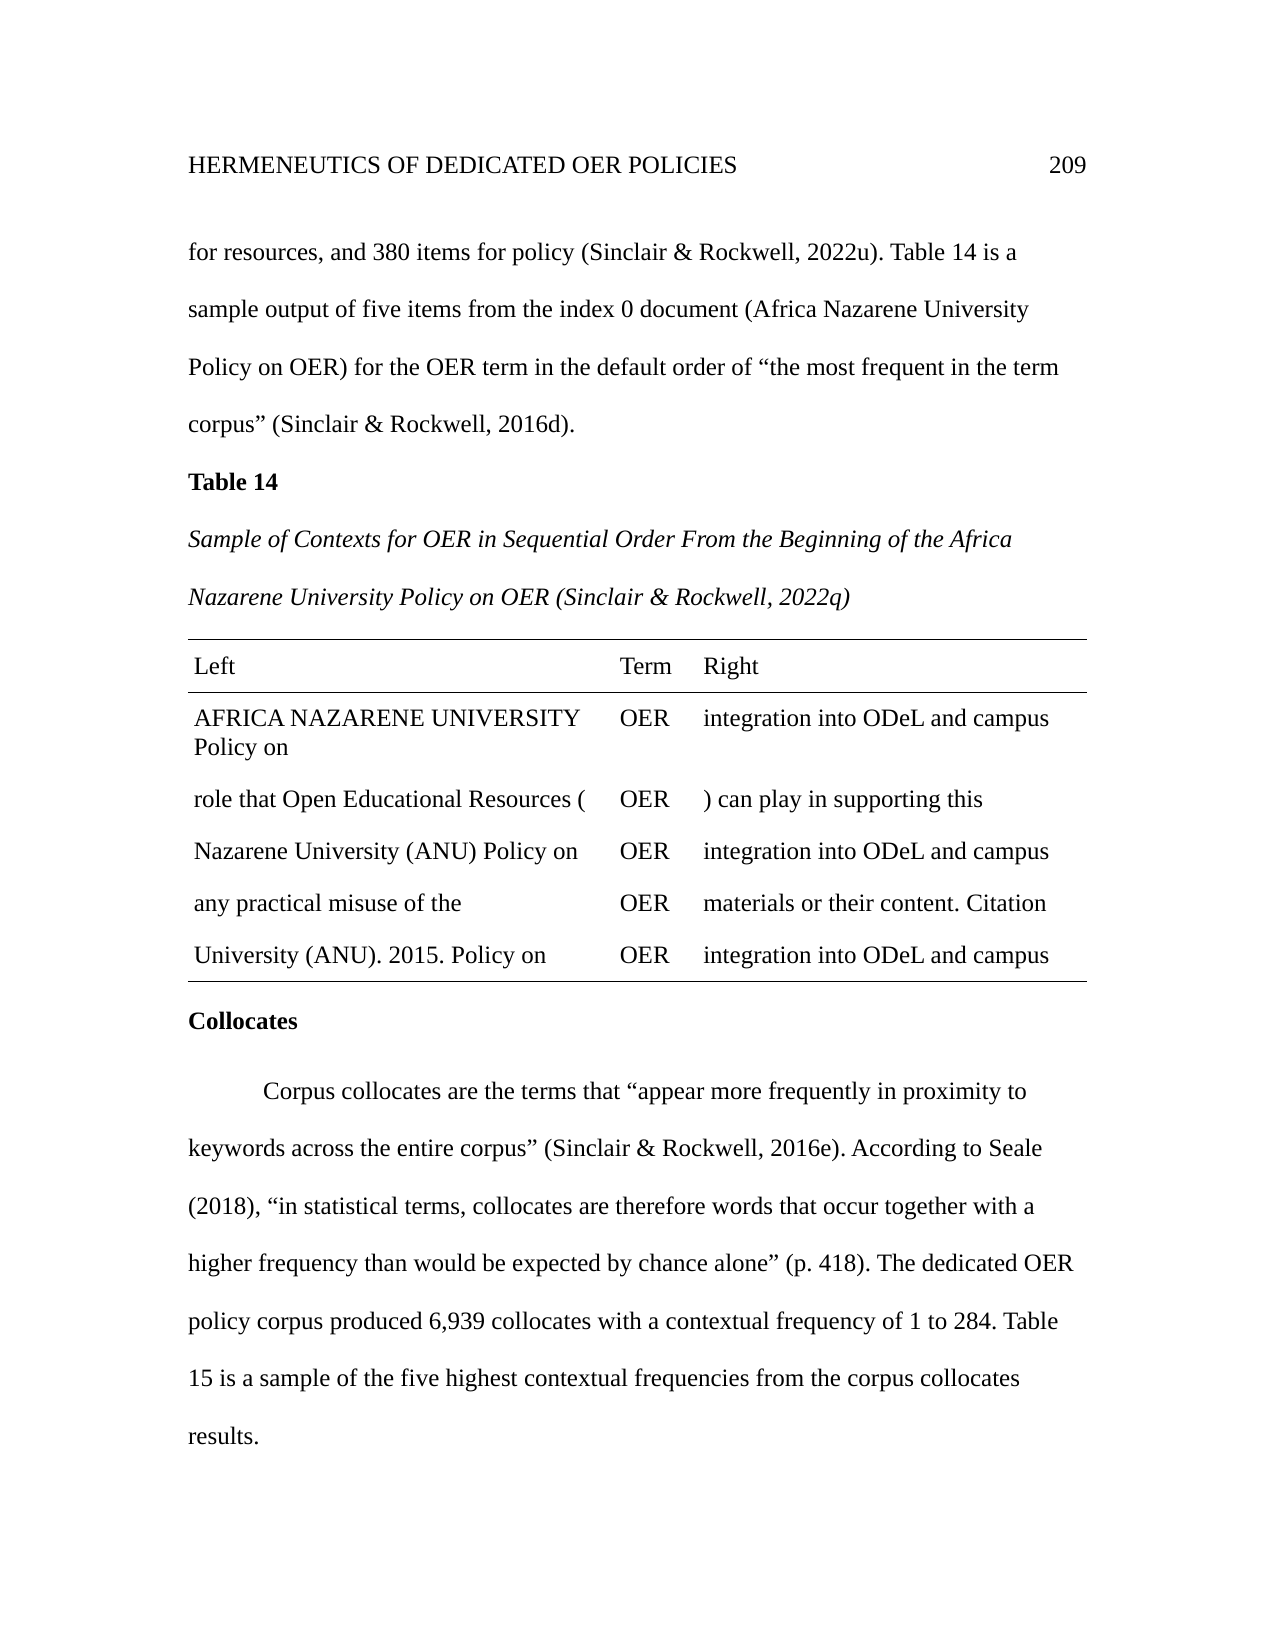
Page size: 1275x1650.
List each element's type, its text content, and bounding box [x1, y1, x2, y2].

table_cell University (ANU). 2015. Policy on [188, 929, 614, 981]
table_cell any practical misuse of the [188, 877, 614, 929]
table_cell integration into ODeL and campus [698, 825, 1087, 877]
table_cell materials or their content. Citation [698, 877, 1087, 929]
text for resources, and 380 items for policy (Sinclair & Rockwell, 2022u). Table 14 is a sample output of five items from the index 0 document (Africa Nazarene University Policy on OER) for the OER term in the default order of “the most frequent in the term corpus” (Sinclair & Rockwell, 2016d). [188, 237, 1087, 438]
table_cell OER [614, 693, 697, 772]
text Table 14 Sample of Contexts for OER in Sequential Order From the Beginning of the Africa Nazarene University Policy on OER (Sinclair & Rockwell, 2022q) [188, 467, 1087, 611]
table_cell OER [614, 825, 697, 877]
table_cell OER [614, 929, 697, 981]
table_cell OER [614, 877, 697, 929]
table_cell role that Open Educational Resources ( [188, 773, 614, 824]
table_cell Nazarene University (ANU) Policy on [188, 825, 614, 877]
table_cell AFRICA NAZARENE UNIVERSITY Policy on [188, 693, 614, 772]
table_cell OER [614, 773, 697, 824]
table_cell integration into ODeL and campus [698, 693, 1087, 772]
table_cell integration into ODeL and campus [698, 929, 1087, 981]
table_cell ) can play in supporting this [698, 773, 1087, 824]
table_header Left [188, 640, 614, 692]
table_header Right [698, 640, 1087, 692]
table_header Term [614, 640, 697, 692]
subtitle Collocates [188, 1006, 1087, 1035]
text Corpus collocates are the terms that “appear more frequently in proximity to keywords across the entire corpus” (Sinclair & Rockwell, 2016e). According to Seale (2018), “in statistical terms, collocates are therefore words that occur together with a higher frequency than would be expected by chance alone” (p. 418). The dedicated OER policy corpus produced 6,939 collocates with a contextual frequency of 1 to 284. Table 15 is a sample of the five highest contextual frequencies from the corpus collocates results. [188, 1076, 1087, 1450]
